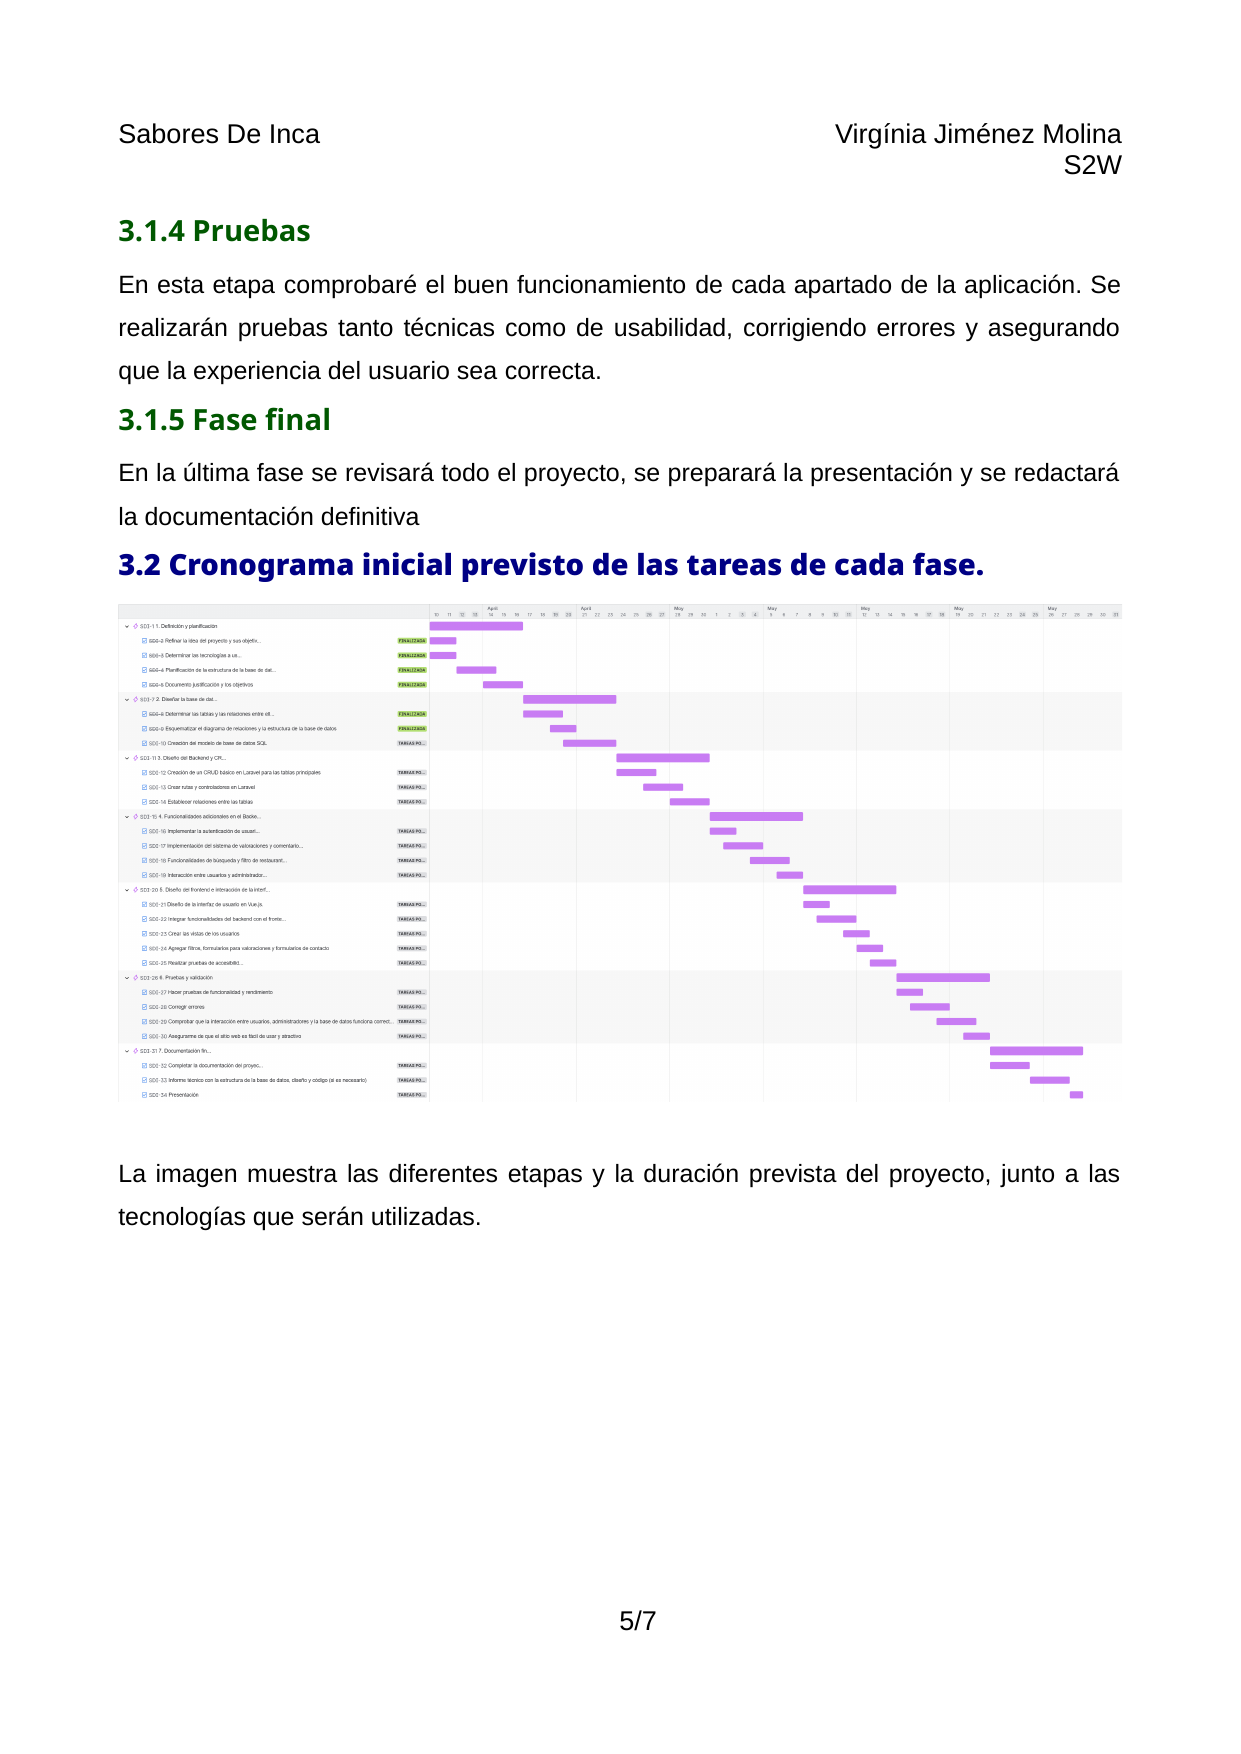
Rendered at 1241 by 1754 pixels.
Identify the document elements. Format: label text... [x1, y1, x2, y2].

subtitle 3.1.5 Fase final [118, 399, 1122, 439]
subtitle 3.1.4 Pruebas [118, 210, 1122, 250]
text En esta etapa comprobaré el buen funcionamiento de cada apartado de la aplicación. Se realizarán pruebas tanto técnicas como de usabilidad, corrigiendo errores y asegurando que la experiencia del usuario sea correcta. [118, 269, 1122, 384]
text La imagen muestra las diferentes etapas y la duración prevista del proyecto, junto a las tecnologías que serán utilizadas. [118, 1159, 1122, 1231]
text En la última fase se revisará todo el proyecto, se preparará la presentación y se redactará la documentación definitiva [118, 458, 1122, 530]
subtitle 3.2 Cronograma inicial previsto de las tareas de cada fase. [118, 545, 1122, 584]
picture [118, 604, 1123, 1102]
